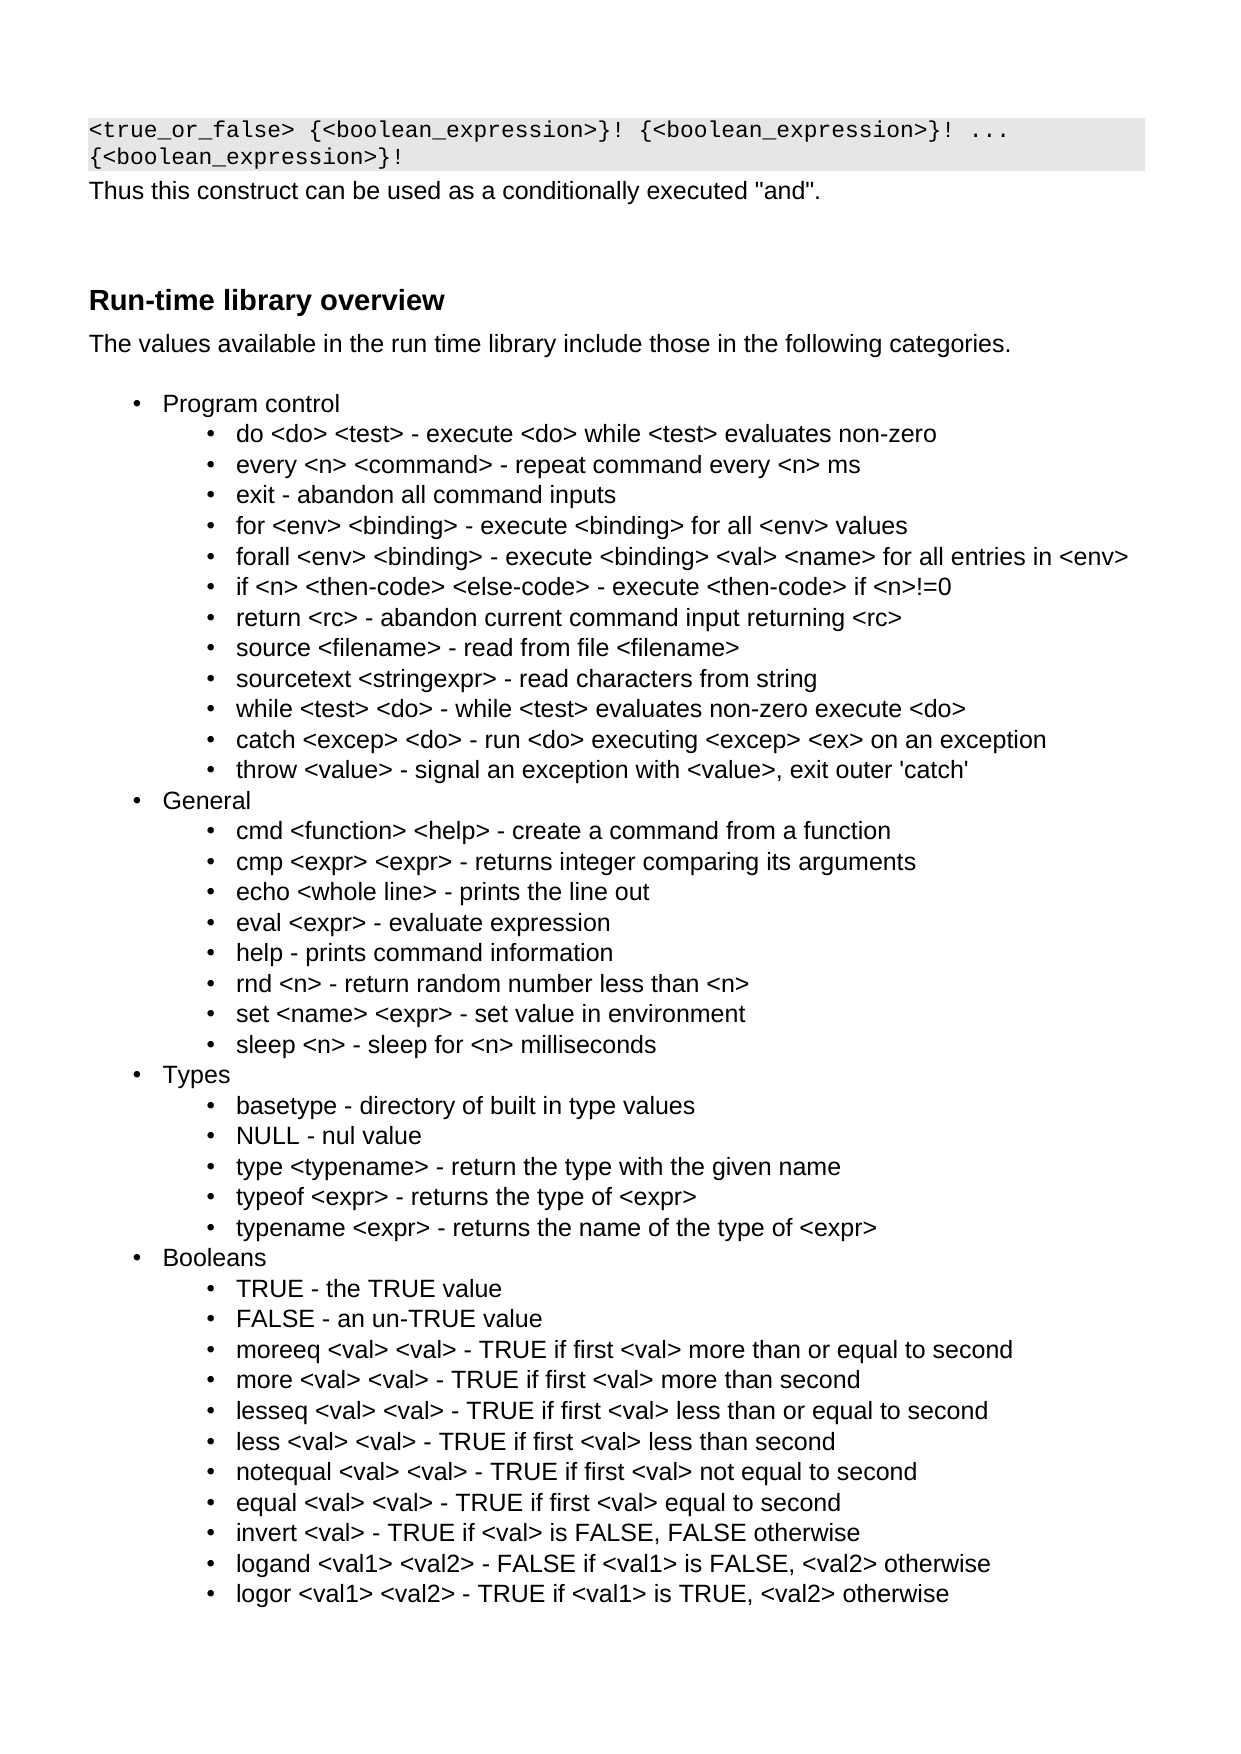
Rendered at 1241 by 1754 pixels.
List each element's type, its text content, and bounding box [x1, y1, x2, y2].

list basetype - directory of built in type values [206, 1091, 1145, 1120]
list catch <excep> <do> - run <do> executing <excep> <ex> on an exception [206, 724, 1145, 753]
text <true_or_false> {<boolean_expression>}! {<boolean_expression>}! ... {<boolean_expression>}! [88, 118, 1145, 171]
list source <filename> - read from file <filename> [206, 633, 1145, 662]
list while <test> <do> - while <test> evaluates non-zero execute <do> [206, 694, 1145, 723]
list invert <val> - TRUE if <val> is FALSE, FALSE otherwise [206, 1518, 1145, 1547]
list if <n> <then-code> <else-code> - execute <then-code> if <n>!=0 [206, 572, 1145, 601]
list rnd <n> - return random number less than <n> [206, 969, 1145, 998]
list echo <whole line> - prints the line out [206, 877, 1145, 906]
list exit - abandon all command inputs [206, 480, 1145, 509]
list help - prints command information [206, 938, 1145, 967]
list type <typename> - return the type with the given name [206, 1152, 1145, 1181]
list cmp <expr> <expr> - returns integer comparing its arguments [206, 847, 1145, 876]
list moreeq <val> <val> - TRUE if first <val> more than or equal to second [206, 1335, 1145, 1364]
list logand <val1> <val2> - FALSE if <val1> is FALSE, <val2> otherwise [206, 1549, 1145, 1577]
list typename <expr> - returns the name of the type of <expr> [206, 1213, 1145, 1242]
list throw <value> - signal an exception with <value>, exit outer 'catch' [206, 755, 1145, 784]
list sleep <n> - sleep for <n> milliseconds [206, 1030, 1145, 1059]
list more <val> <val> - TRUE if first <val> more than second [206, 1366, 1145, 1394]
list forall <env> <binding> - execute <binding> <val> <name> for all entries in <env> [206, 541, 1145, 570]
list General [133, 786, 1145, 814]
list set <name> <expr> - set value in environment [206, 999, 1145, 1028]
list cmd <function> <help> - create a command from a function [206, 816, 1145, 845]
list logor <val1> <val2> - TRUE if <val1> is TRUE, <val2> otherwise [206, 1579, 1145, 1608]
list Program control [133, 389, 1145, 418]
list eval <expr> - evaluate expression [206, 908, 1145, 937]
list notequal <val> <val> - TRUE if first <val> not equal to second [206, 1457, 1145, 1486]
subtitle Run-time library overview [88, 283, 1145, 317]
list FALSE - an un-TRUE value [206, 1304, 1145, 1333]
list Booleans [133, 1243, 1145, 1272]
list NULL - nul value [206, 1121, 1145, 1150]
list do <do> <test> - execute <do> while <test> evaluates non-zero [206, 419, 1145, 448]
list Types [133, 1060, 1145, 1089]
list lesseq <val> <val> - TRUE if first <val> less than or equal to second [206, 1396, 1145, 1425]
list typeof <expr> - returns the type of <expr> [206, 1182, 1145, 1211]
list TRUE - the TRUE value [206, 1274, 1145, 1303]
list every <n> <command> - repeat command every <n> ms [206, 450, 1145, 479]
list for <env> <binding> - execute <binding> for all <env> values [206, 511, 1145, 540]
list return <rc> - abandon current command input returning <rc> [206, 602, 1145, 631]
list less <val> <val> - TRUE if first <val> less than second [206, 1427, 1145, 1455]
list sourcetext <stringexpr> - read characters from string [206, 663, 1145, 692]
text The values available in the run time library include those in the following categories. [88, 329, 1145, 358]
list equal <val> <val> - TRUE if first <val> equal to second [206, 1488, 1145, 1516]
text Thus this construct can be used as a conditionally executed "and". [88, 176, 1145, 204]
